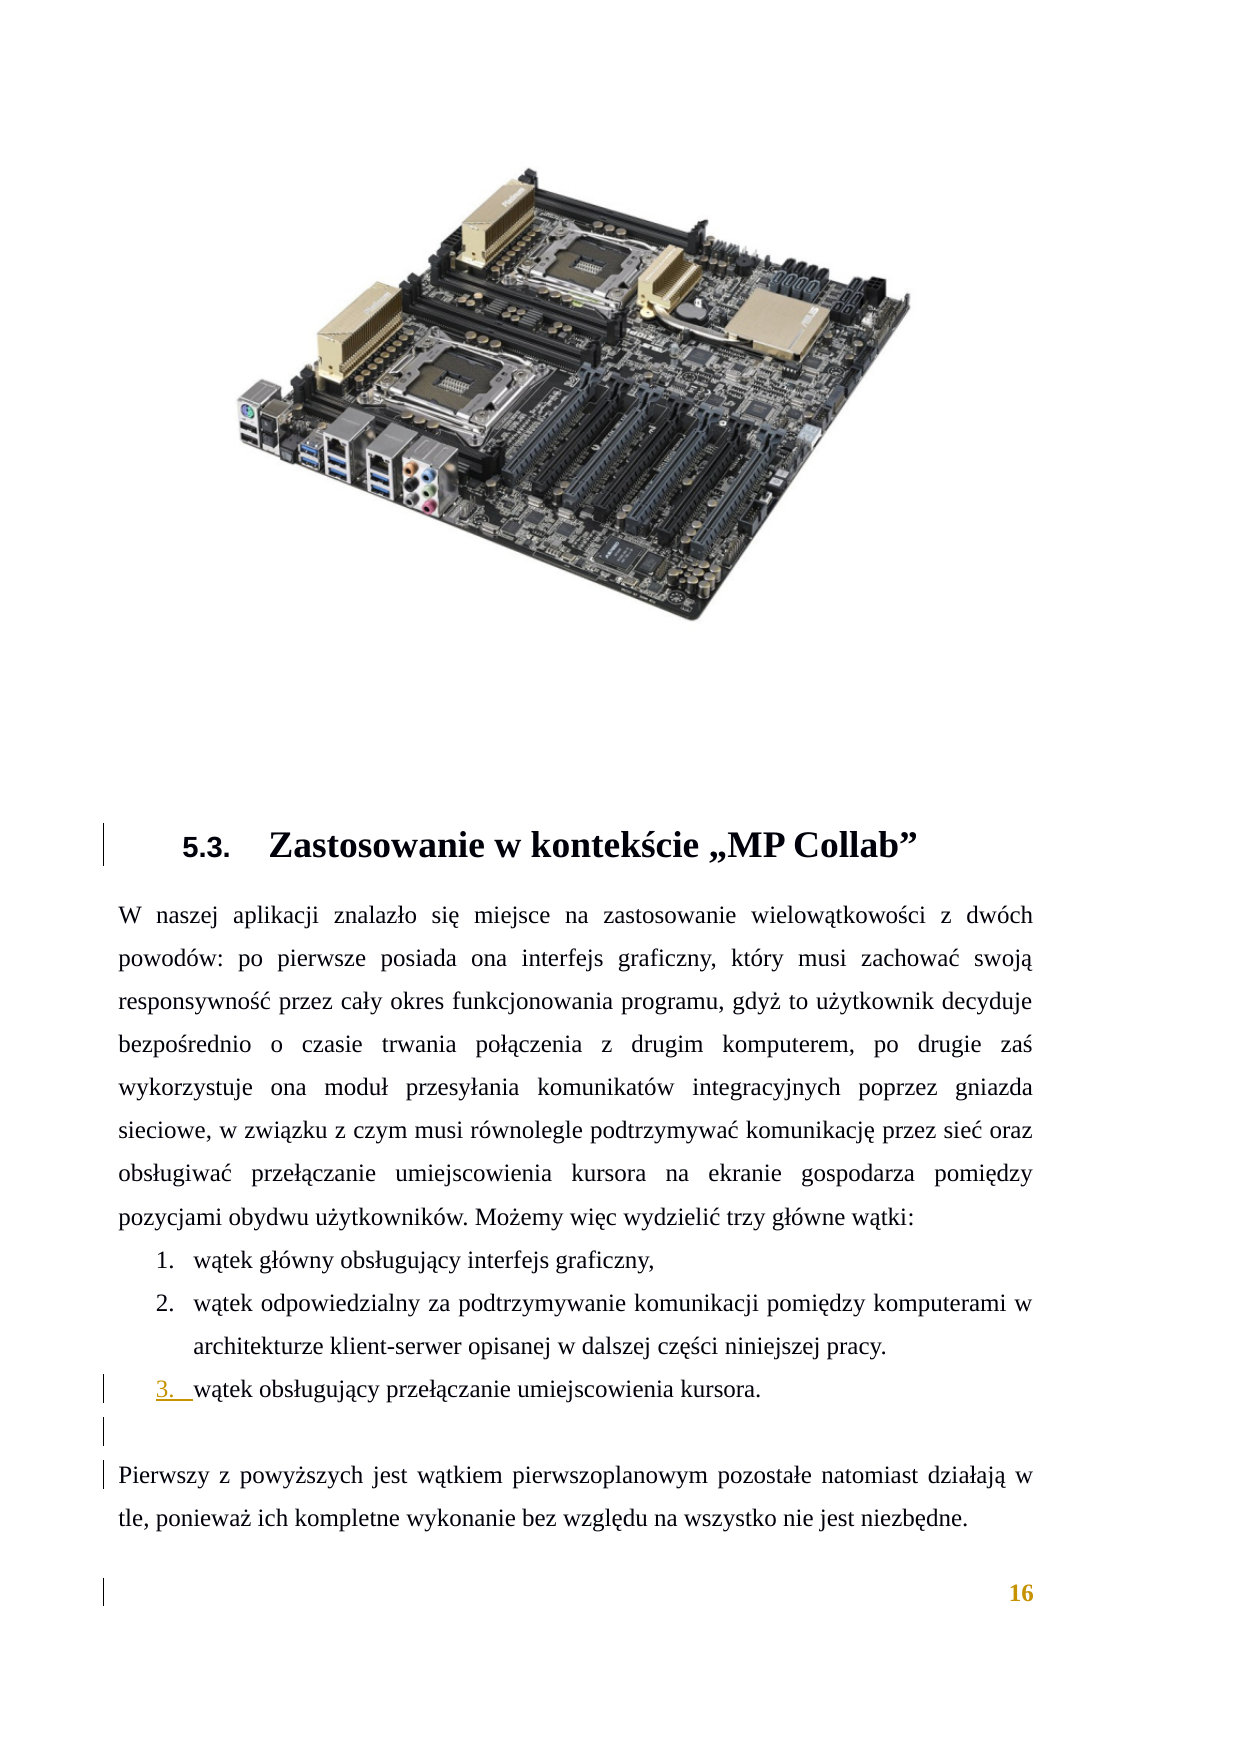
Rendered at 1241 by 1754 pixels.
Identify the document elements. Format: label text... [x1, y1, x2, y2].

list wątek główny obsługujący interfejs graficzny, [156, 1245, 1033, 1273]
list wątek odpowiedzialny za podtrzymywanie komunikacji pomiędzy komputerami w architekturze klient-serwer opisanej w dalszej części niniejszej pracy. [156, 1288, 1033, 1360]
subtitle Zastosowanie w kontekście „MP Collab” [231, 823, 1033, 866]
text Pierwszy z powyższych jest wątkiem pierwszoplanowym pozostałe natomiast działają w tle, ponieważ ich kompletne wykonanie bez względu na wszystko nie jest niezbędne. [118, 1460, 1033, 1532]
text W naszej aplikacji znalazło się miejsce na zastosowanie wielowątkowości z dwóch powodów: po pierwsze posiada ona interfejs graficzny, który musi zachować swoją responsywność przez cały okres funkcjonowania programu, gdyż to użytkownik decyduje bezpośrednio o czasie trwania połączenia z drugim komputerem, po drugie zaś wykorzystuje ona moduł przesyłania komunikatów integracyjnych poprzez gniazda sieciowe, w związku z czym musi równolegle podtrzymywać komunikację przez sieć oraz obsługiwać przełączanie umiejscowienia kursora na ekranie gospodarza pomiędzy pozycjami obydwu użytkowników. Możemy więc wydzielić trzy główne wątki: [118, 900, 1033, 1230]
list wątek obsługujący przełączanie umiejscowienia kursora. [156, 1374, 1033, 1403]
picture [233, 160, 918, 628]
